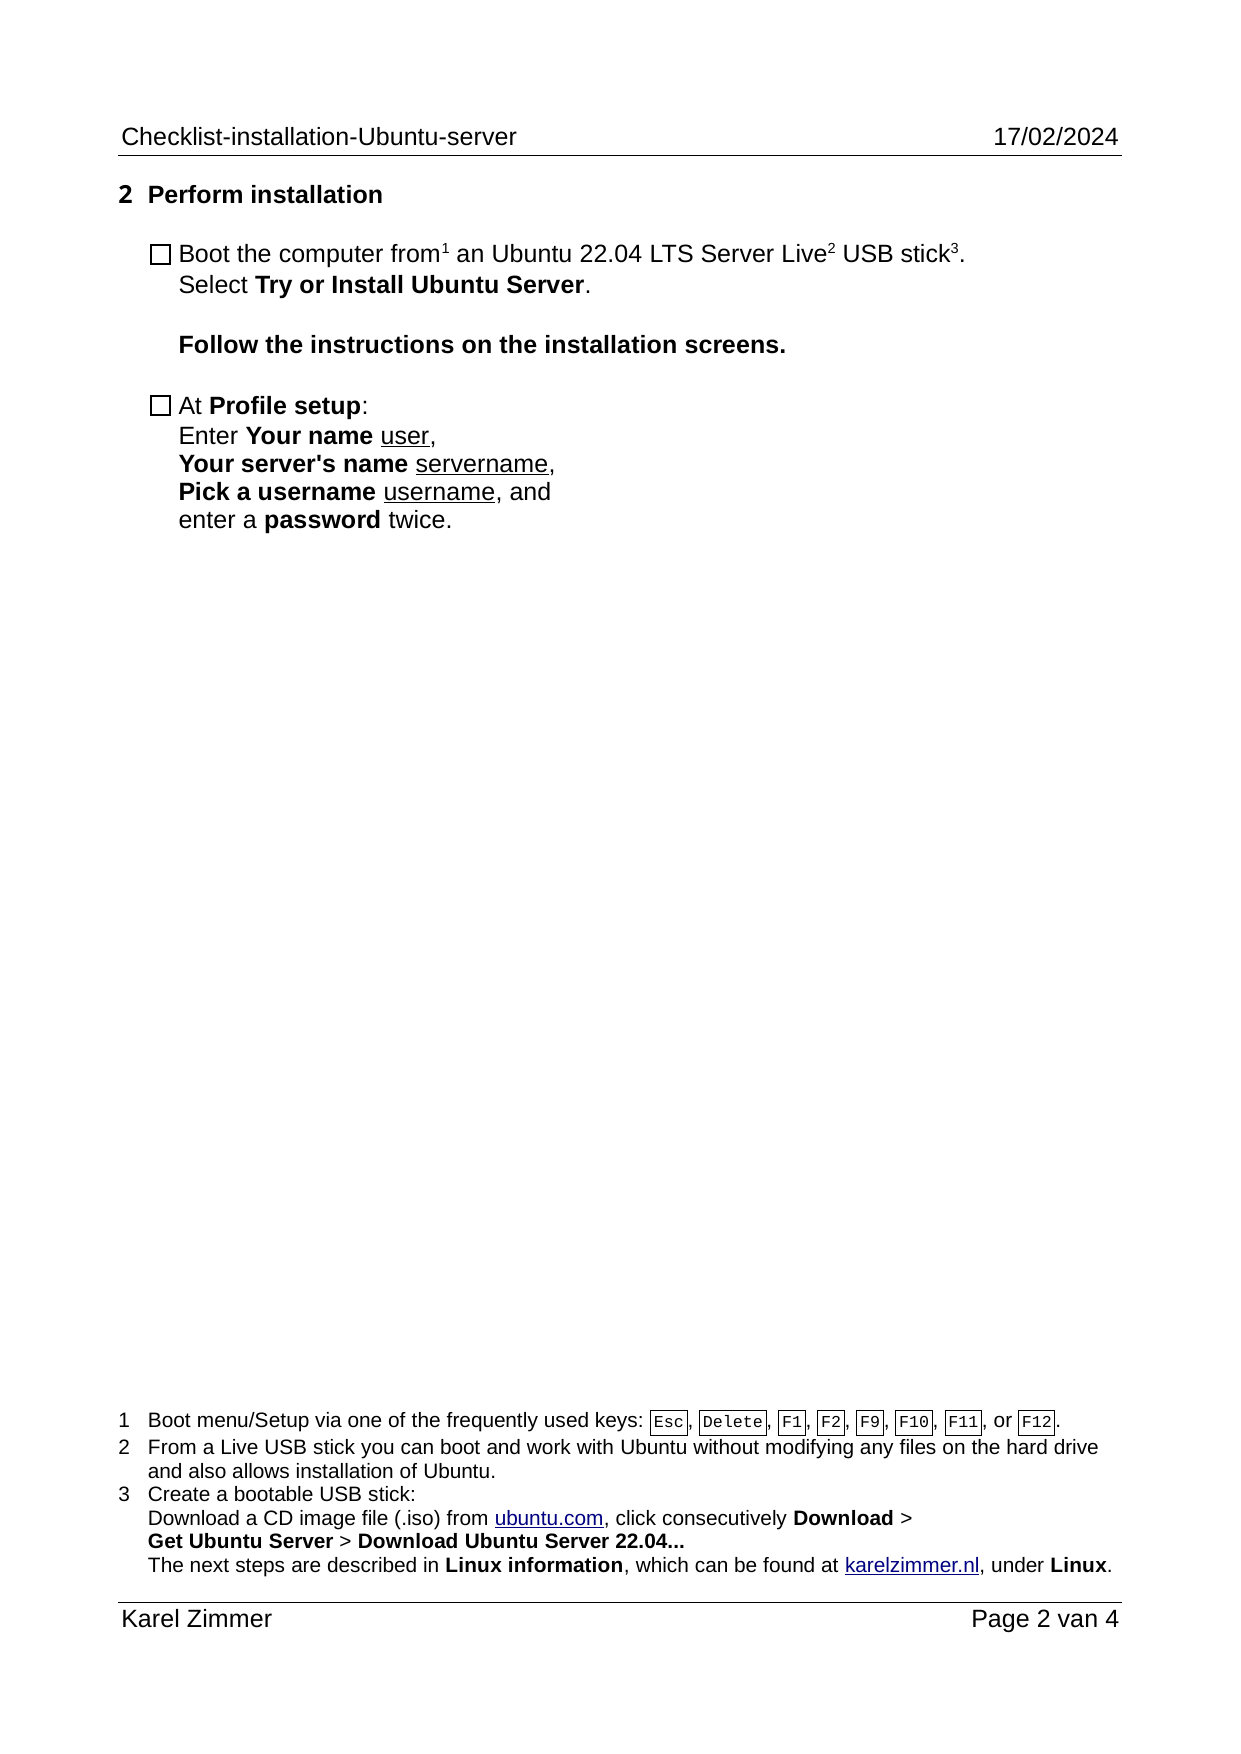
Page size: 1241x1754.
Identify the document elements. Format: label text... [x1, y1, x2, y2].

table_cell [142, 269, 177, 300]
table_cell [142, 300, 177, 330]
list Perform installation [118, 177, 1122, 211]
table_cell [142, 360, 177, 391]
table_header Boot the computer from an Ubuntu 22.04 LTS Server Live USB stick. [177, 239, 1122, 269]
table_header [118, 239, 142, 269]
table_cell [118, 330, 142, 360]
table_cell [118, 360, 142, 391]
table_cell [118, 269, 142, 300]
table_cell [118, 421, 142, 535]
table_cell At Profile setup: [177, 391, 1122, 421]
table_cell [142, 391, 177, 421]
table_cell Select Try or Install Ubuntu Server. [177, 269, 1122, 300]
table_cell [142, 330, 177, 360]
table_header [142, 239, 177, 269]
table_cell [177, 360, 1122, 391]
table_cell [118, 391, 142, 421]
table_cell Follow the instructions on the installation screens. [177, 330, 1122, 360]
table_cell [142, 421, 177, 535]
table_cell [118, 300, 142, 330]
table_cell [177, 300, 1122, 330]
table_cell Enter Your name user, Your server's name servername, Pick a username username, and enter a password twice. [177, 421, 1122, 535]
